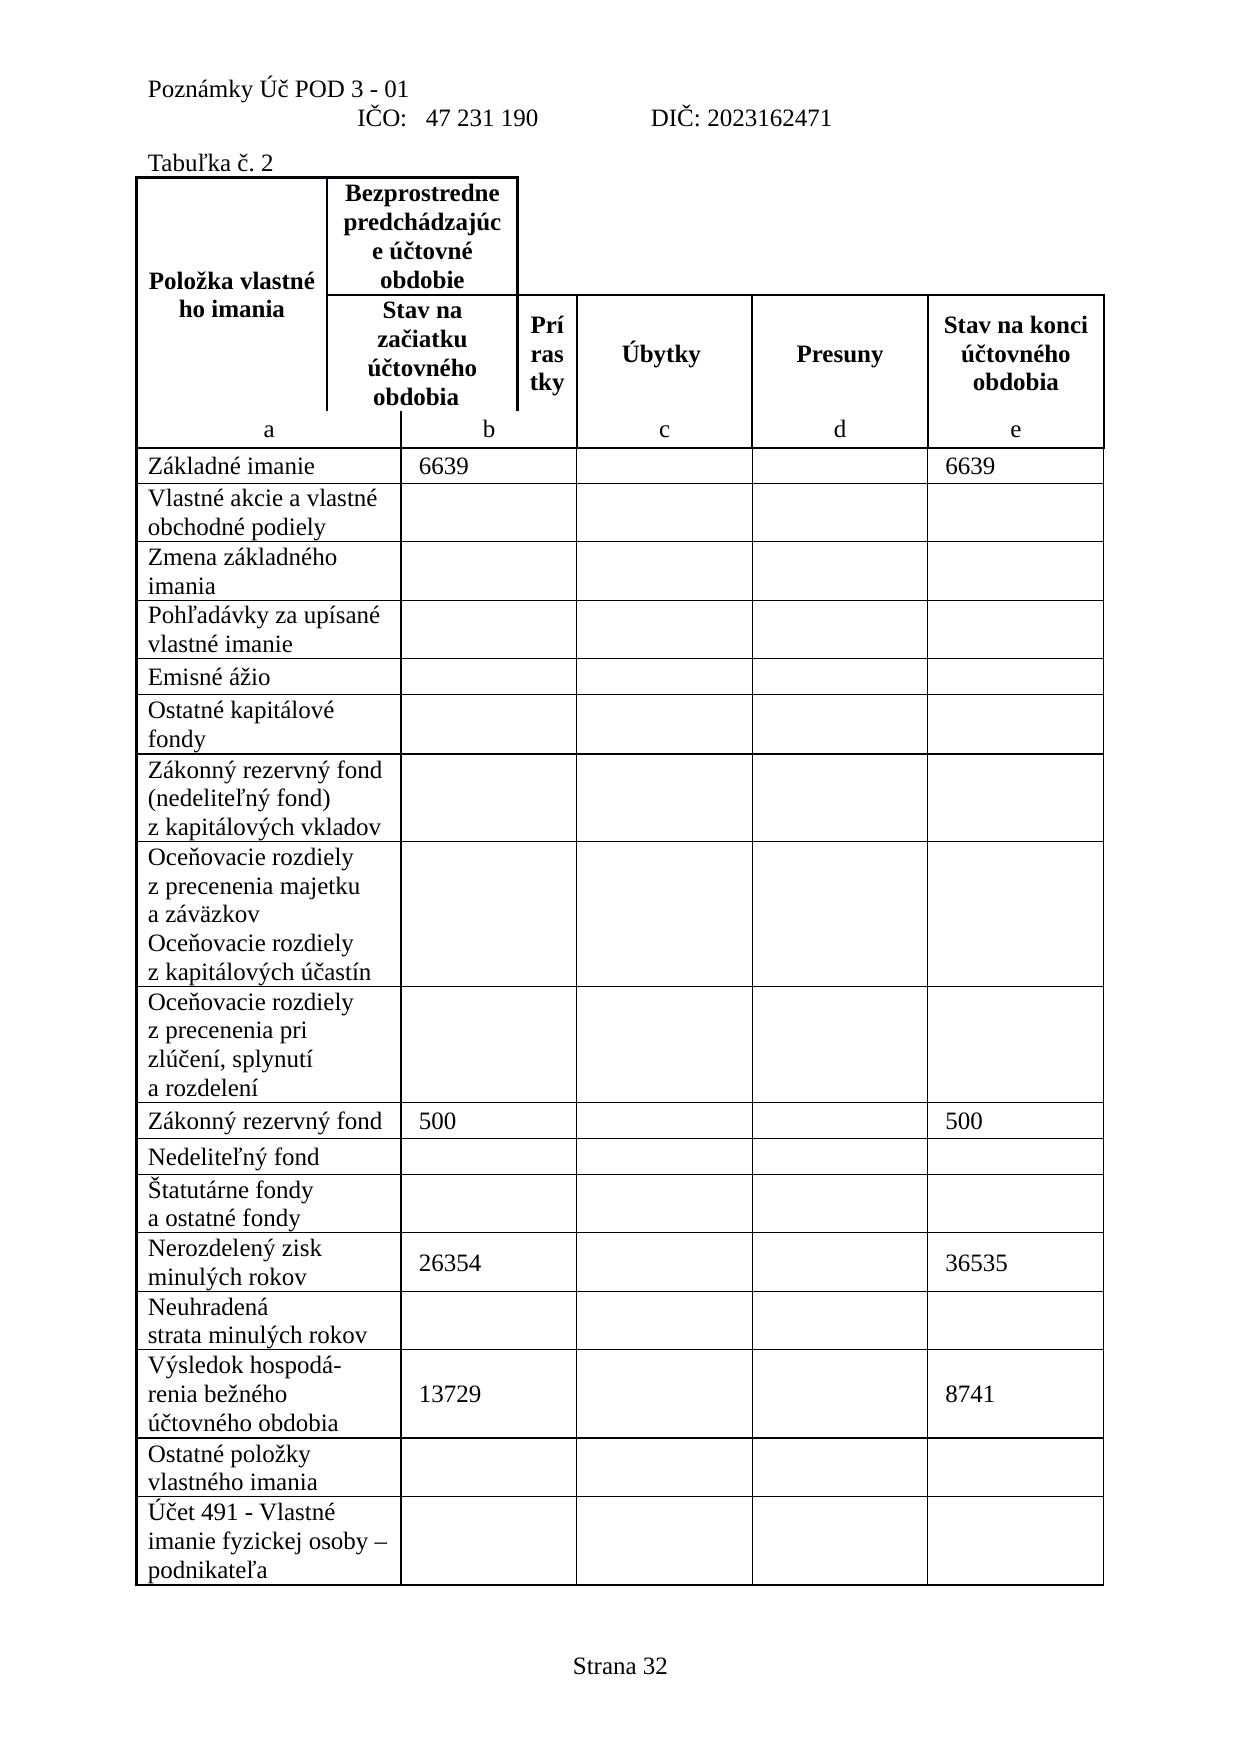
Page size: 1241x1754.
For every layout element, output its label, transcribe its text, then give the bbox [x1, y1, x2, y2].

table_cell Neuhradená strata minulých rokov [138, 1292, 400, 1349]
table_cell [577, 1103, 752, 1138]
table_cell [577, 842, 752, 928]
table_cell Oceňovacie rozdiely z precenenia majetku a záväzkov [138, 842, 400, 928]
table_cell [753, 987, 927, 1102]
table_cell [577, 449, 752, 482]
table_cell [753, 695, 927, 753]
table_cell [928, 1497, 1103, 1583]
table_cell [402, 1439, 576, 1496]
table_cell [753, 928, 927, 986]
table_cell [577, 659, 752, 694]
table_cell [753, 1350, 927, 1437]
table_cell [577, 695, 752, 753]
table_cell [753, 1439, 927, 1496]
table_cell Výsledok hospodá-renia bežného účtovného obdobia [138, 1350, 400, 1437]
table_cell [753, 449, 927, 482]
table_cell [928, 755, 1103, 841]
table_cell Vlastné akcie a vlastné obchodné podiely [138, 484, 400, 541]
table_cell Stav na konci účtovného obdobia [929, 296, 1103, 411]
table_cell 500 [402, 1103, 576, 1138]
table_cell [577, 1439, 752, 1496]
table_cell [753, 1497, 927, 1583]
table_cell [402, 601, 576, 658]
table_cell Základné imanie [138, 449, 400, 482]
table_cell [753, 1103, 927, 1138]
table_cell Presuny [753, 296, 927, 411]
table_cell [577, 542, 752, 599]
table_cell Štatutárne fondy a ostatné fondy [138, 1175, 400, 1232]
table_cell [577, 1497, 752, 1583]
table_cell [402, 542, 576, 599]
table_cell [402, 1497, 576, 1583]
table_cell e [929, 411, 1103, 447]
table_cell [928, 1139, 1103, 1174]
table_cell [402, 755, 576, 841]
table_cell d [753, 411, 927, 447]
table_cell Pohľadávky za upísané vlastné imanie [138, 601, 400, 658]
table_cell [577, 1350, 752, 1437]
table_header [519, 176, 1104, 293]
table_cell 6639 [928, 449, 1103, 482]
table_cell 8741 [928, 1350, 1103, 1437]
table_cell c [578, 411, 751, 447]
table_cell Nedeliteľný fond [138, 1139, 400, 1174]
table_cell [577, 601, 752, 658]
table_cell Zákonný rezervný fond (nedeliteľný fond) z kapitálových vkladov [138, 755, 400, 841]
table_cell Oceňovacie rozdiely z precenenia pri zlúčení, splynutí a rozdelení [138, 987, 400, 1102]
table_cell [928, 928, 1103, 986]
table_cell [402, 842, 576, 928]
table_cell [928, 1439, 1103, 1496]
table_cell [402, 695, 576, 753]
table_cell Zmena základného imania [138, 542, 400, 599]
table_cell [402, 1175, 576, 1232]
table_cell 26354 [402, 1233, 576, 1291]
table_cell [577, 1175, 752, 1232]
table_cell [753, 484, 927, 541]
table_cell [753, 755, 927, 841]
table_cell [577, 928, 752, 986]
table_cell [928, 484, 1103, 541]
table_cell Zákonný rezervný fond [138, 1103, 400, 1138]
table_cell [753, 542, 927, 599]
table_cell [928, 695, 1103, 753]
table_cell [928, 659, 1103, 694]
table_cell 500 [928, 1103, 1103, 1138]
table_header Položka vlastného imania [138, 179, 326, 411]
table_cell [928, 842, 1103, 928]
table_cell [753, 842, 927, 928]
table_cell [928, 1175, 1103, 1232]
table_cell Účet 491 - Vlastné imanie fyzickej osoby –podnikateľa [138, 1497, 400, 1583]
table_cell Ostatné kapitálové fondy [138, 695, 400, 753]
table_cell [577, 755, 752, 841]
table_cell [753, 659, 927, 694]
table_cell [577, 1139, 752, 1174]
table_header Bezprostredne predchádzajúce účtovné obdobie [328, 179, 516, 293]
table_cell [928, 987, 1103, 1102]
table_cell [402, 987, 576, 1102]
table_cell Emisné ážio [138, 659, 400, 694]
table_cell b [402, 411, 576, 447]
table_cell [577, 987, 752, 1102]
table_cell Nerozdelený zisk minulých rokov [138, 1233, 400, 1291]
table_cell [402, 1292, 576, 1349]
table_cell [577, 484, 752, 541]
table_cell Oceňovacie rozdiely z kapitálových účastín [138, 928, 400, 986]
table_cell [928, 542, 1103, 599]
table_cell [753, 1139, 927, 1174]
table_cell [402, 484, 576, 541]
table_cell [753, 1233, 927, 1291]
table_cell [577, 1292, 752, 1349]
table_cell 6639 [402, 449, 576, 482]
table_cell [753, 1175, 927, 1232]
table_cell [402, 659, 576, 694]
table_cell [928, 1292, 1103, 1349]
table_cell [402, 928, 576, 986]
table_cell [577, 1233, 752, 1291]
table_cell [753, 1292, 927, 1349]
table_cell [753, 601, 927, 658]
table_cell 36535 [928, 1233, 1103, 1291]
table_cell Prírastky [519, 296, 576, 411]
table_cell Úbytky [578, 296, 751, 411]
table_cell [402, 1139, 576, 1174]
table_cell Ostatné položky vlastného imania [138, 1439, 400, 1496]
text Tabuľka č. 2 [148, 148, 1092, 176]
table_cell Stav na začiatku účtovného obdobia [328, 296, 516, 411]
table_cell [928, 601, 1103, 658]
table_cell 13729 [402, 1350, 576, 1437]
table_cell a [138, 411, 400, 447]
